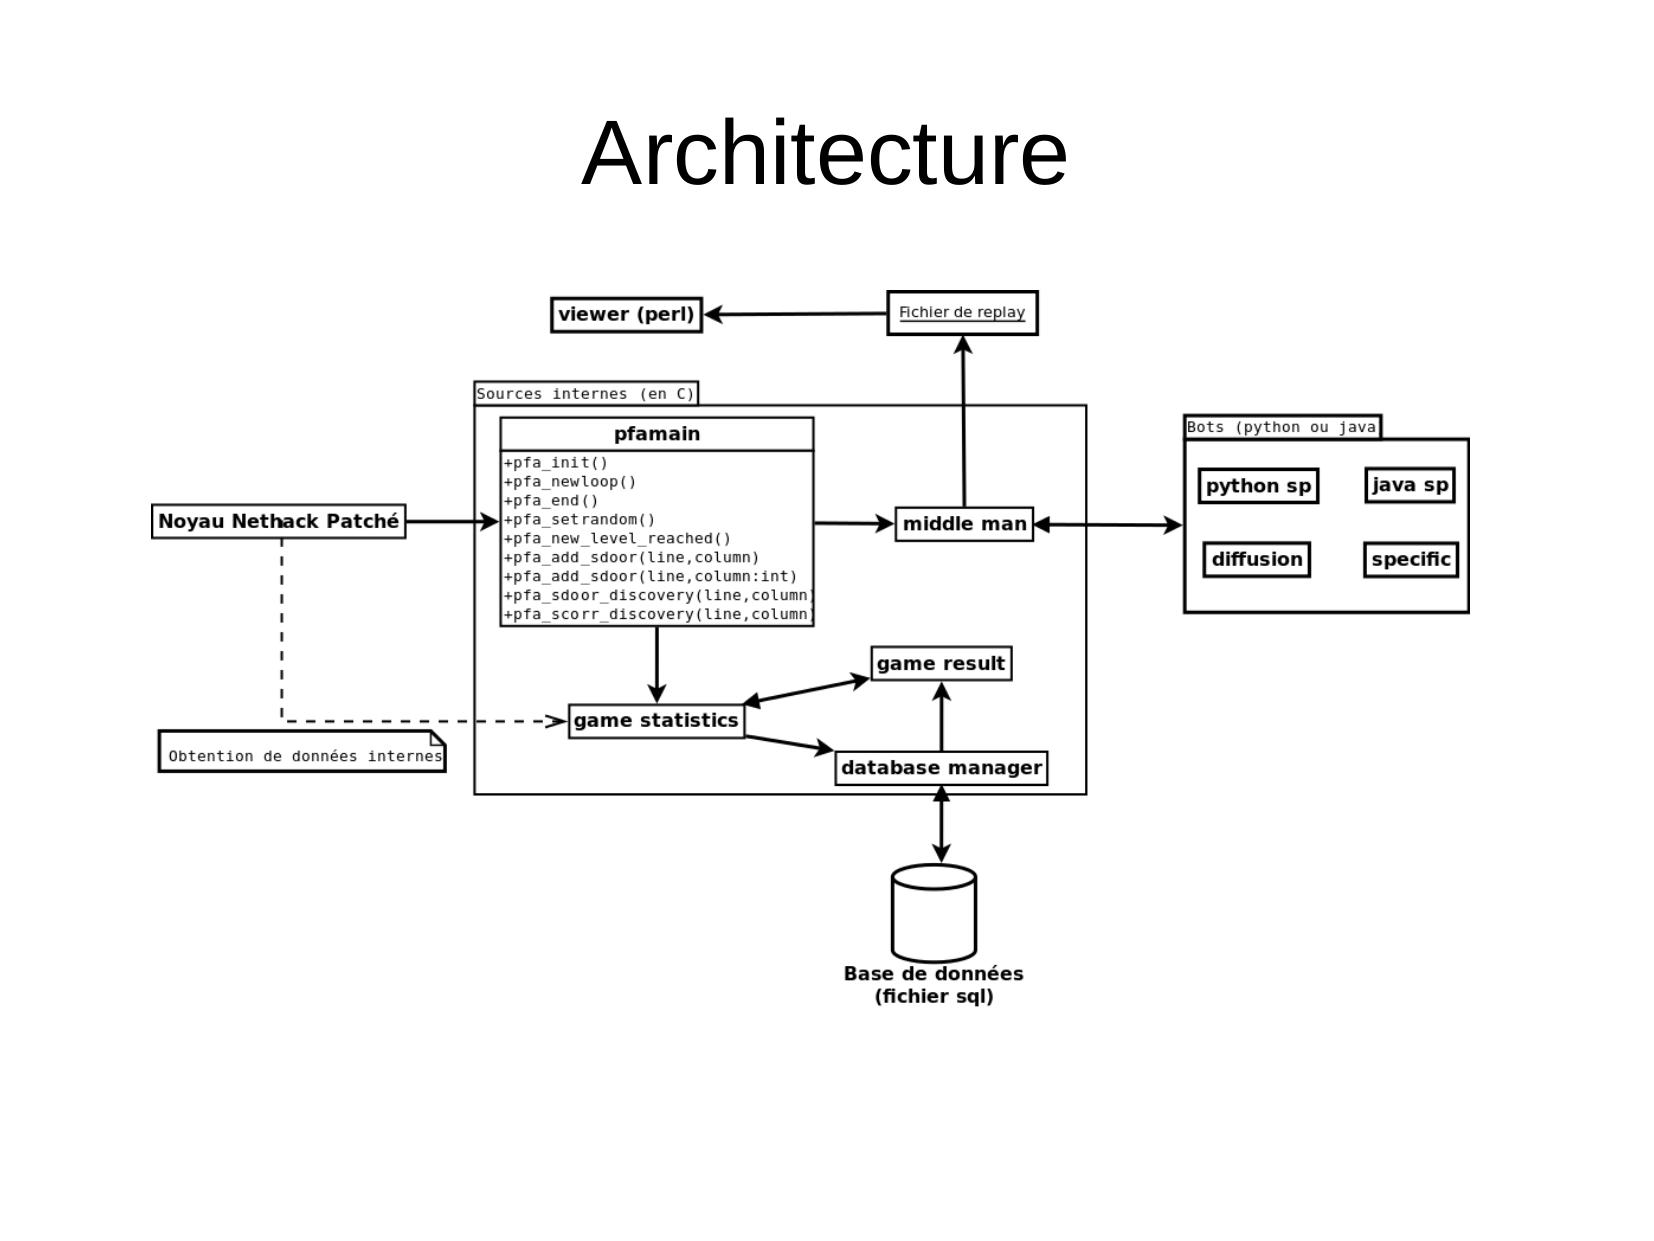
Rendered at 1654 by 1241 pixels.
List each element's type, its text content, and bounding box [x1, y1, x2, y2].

title Architecture [82, 49, 1571, 257]
picture [151, 290, 1470, 1010]
